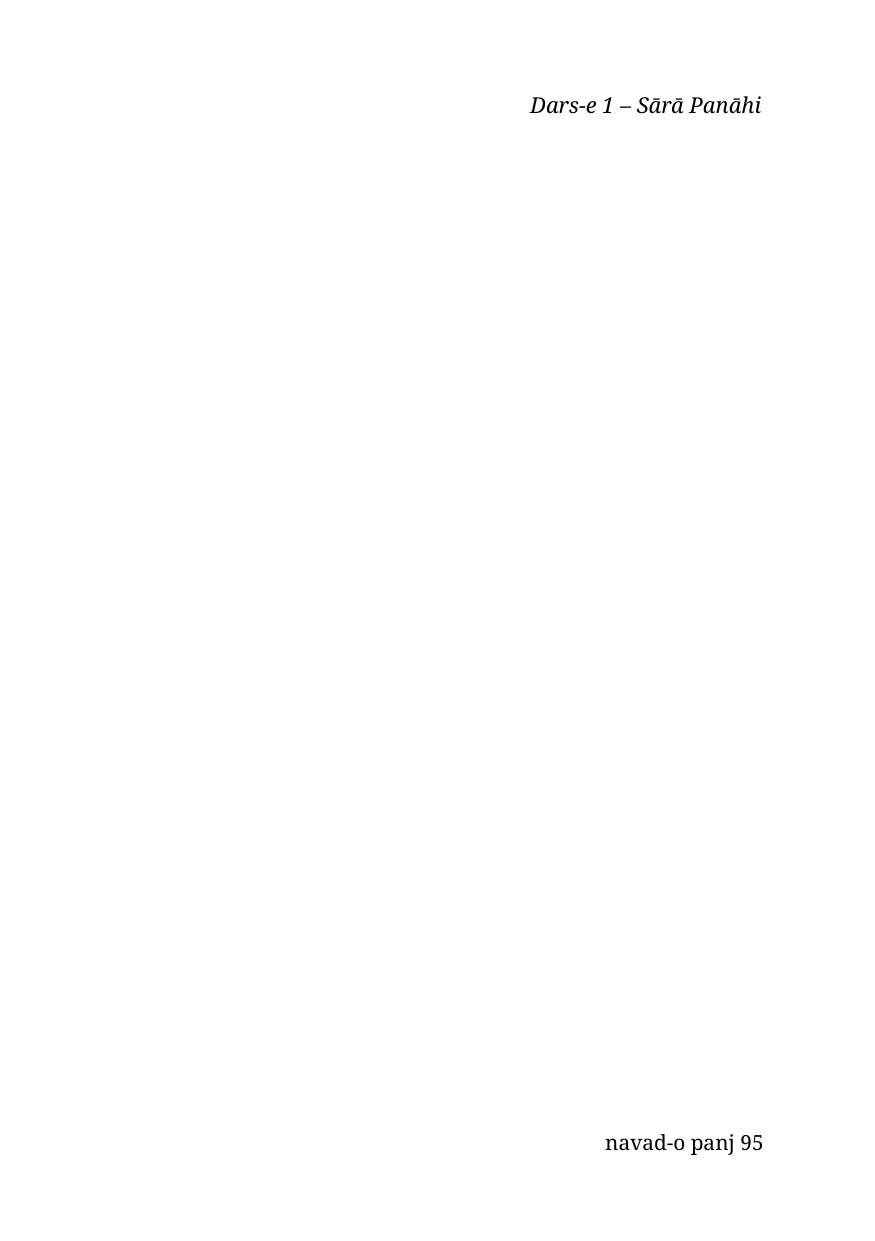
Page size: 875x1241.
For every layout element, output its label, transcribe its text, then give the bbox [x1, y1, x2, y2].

text navad-o panj 95 [111, 1128, 763, 1157]
